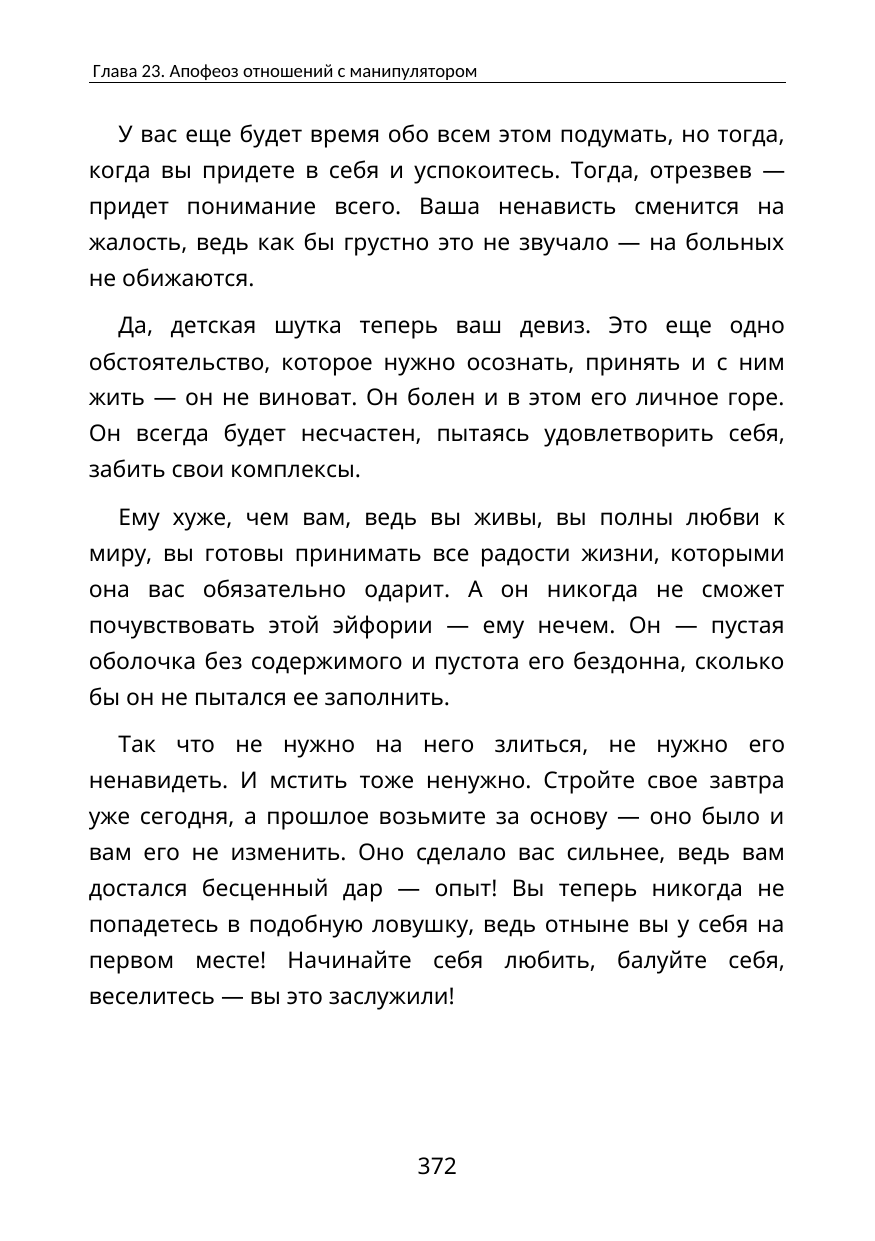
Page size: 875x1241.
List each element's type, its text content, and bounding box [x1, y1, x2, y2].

text У вас еще будет время обо всем этом подумать, но тогда, когда вы придете в себя и успокоитесь. Тогда, отрезвев — придет понимание всего. Ваша ненависть сменится на жалость, ведь как бы грустно это не звучало — на больных не обижаются. [88, 118, 786, 293]
text Ему хуже, чем вам, ведь вы живы, вы полны любви к миру, вы готовы принимать все радости жизни, которыми она вас обязательно одарит. А он никогда не сможет почувствовать этой эйфории — ему нечем. Он — пустая оболочка без содержимого и пустота его бездонна, сколько бы он не пытался ее заполнить. [88, 501, 786, 712]
text Так что не нужно на него злиться, не нужно его ненавидеть. И мстить тоже ненужно. Стройте свое завтра уже сегодня, а прошлое возьмите за основу — оно было и вам его не изменить. Оно сделало вас сильнее, ведь вам достался бесценный дар — опыт! Вы теперь никогда не попадетесь в подобную ловушку, ведь отныне вы у себя на первом месте! Начинайте себя любить, балуйте себя, веселитесь — вы это заслужили! [88, 728, 786, 1011]
text Да, детская шутка теперь ваш девиз. Это еще одно обстоятельство, которое нужно осознать, принять и с ним жить — он не виноват. Он болен и в этом его личное горе. Он всегда будет несчастен, пытаясь удовлетворить себя, забить свои комплексы. [88, 309, 786, 484]
